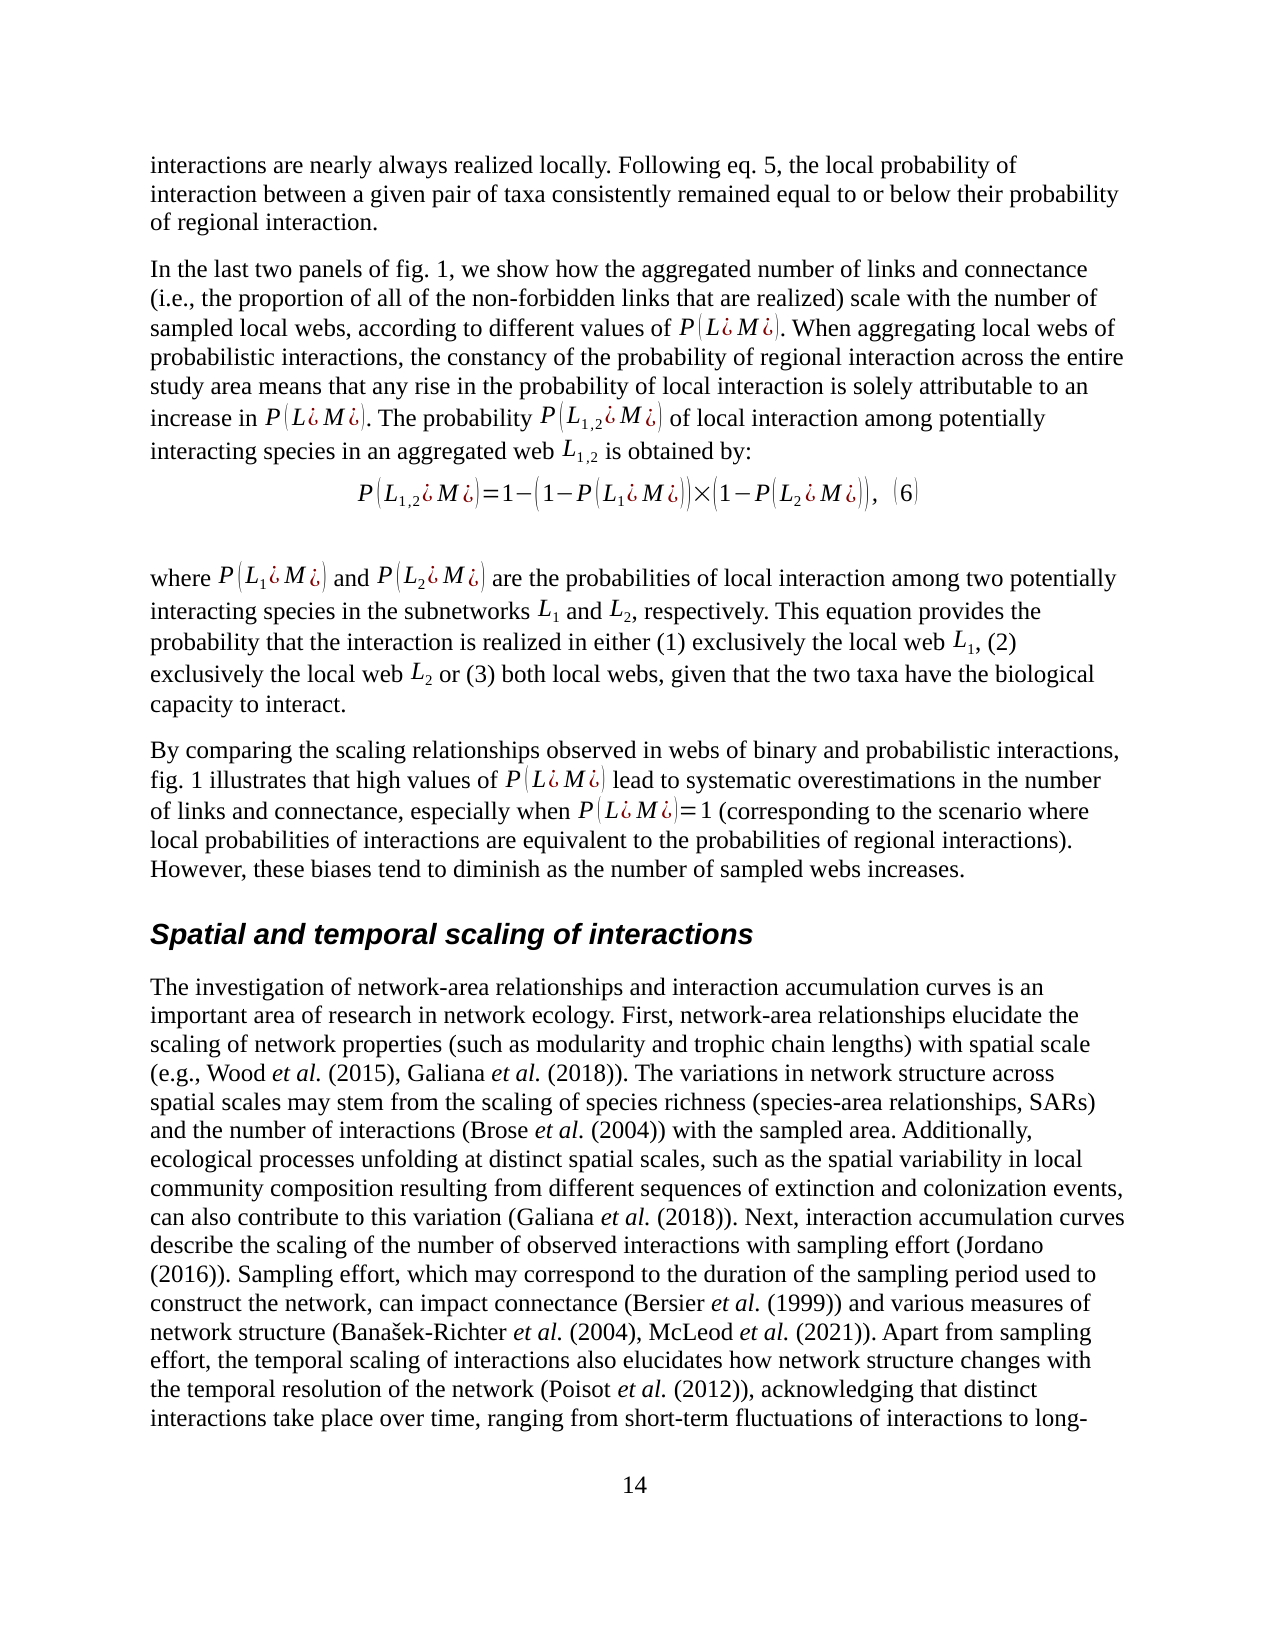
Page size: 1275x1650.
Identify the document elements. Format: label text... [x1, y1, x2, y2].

text where and are the probabilities of local interaction among two potentially interacting species in the subnetworks and , respectively. This equation provides the probability that the interaction is realized in either (1) exclusively the local web , (2) exclusively the local web or (3) both local webs, given that the two taxa have the biological capacity to interact. [150, 560, 1125, 717]
subtitle Spatial and temporal scaling of interactions [150, 917, 1125, 950]
text By comparing the scaling relationships observed in webs of binary and probabilistic interactions, fig. 1 illustrates that high values of lead to systematic overestimations in the number of links and connectance, especially when (corresponding to the scenario where local probabilities of interactions are equivalent to the probabilities of regional interactions). However, these biases tend to diminish as the number of sampled webs increases. [150, 735, 1125, 883]
text In the last two panels of fig. 1, we show how the aggregated number of links and connectance (i.e., the proportion of all of the non-forbidden links that are realized) scale with the number of sampled local webs, according to different values of . When aggregating local webs of probabilistic interactions, the constancy of the probability of regional interaction across the entire study area means that any rise in the probability of local interaction is solely attributable to an increase in . The probability of local interaction among potentially interacting species in an aggregated web is obtained by: [150, 254, 1125, 466]
text The investigation of network-area relationships and interaction accumulation curves is an important area of research in network ecology. First, network-area relationships elucidate the scaling of network properties (such as modularity and trophic chain lengths) with spatial scale (e.g., Wood et al. (2015), Galiana et al. (2018)). The variations in network structure across spatial scales may stem from the scaling of species richness (species-area relationships, SARs) and the number of interactions (Brose et al. (2004)) with the sampled area. Additionally, ecological processes unfolding at distinct spatial scales, such as the spatial variability in local community composition resulting from different sequences of extinction and colonization events, can also contribute to this variation (Galiana et al. (2018)). Next, interaction accumulation curves describe the scaling of the number of observed interactions with sampling effort (Jordano (2016)). Sampling effort, which may correspond to the duration of the sampling period used to construct the network, can impact connectance (Bersier et al. (1999)) and various measures of network structure (Banašek-Richter et al. (2004), McLeod et al. (2021)). Apart from sampling effort, the temporal scaling of interactions also elucidates how network structure changes with the temporal resolution of the network (Poisot et al. (2012)), acknowledging that distinct interactions take place over time, ranging from short-term fluctuations of interactions to long- [150, 972, 1125, 1432]
text interactions are nearly always realized locally. Following eq. 5, the local probability of interaction between a given pair of taxa consistently remained equal to or below their probability of regional interaction. [150, 150, 1125, 236]
